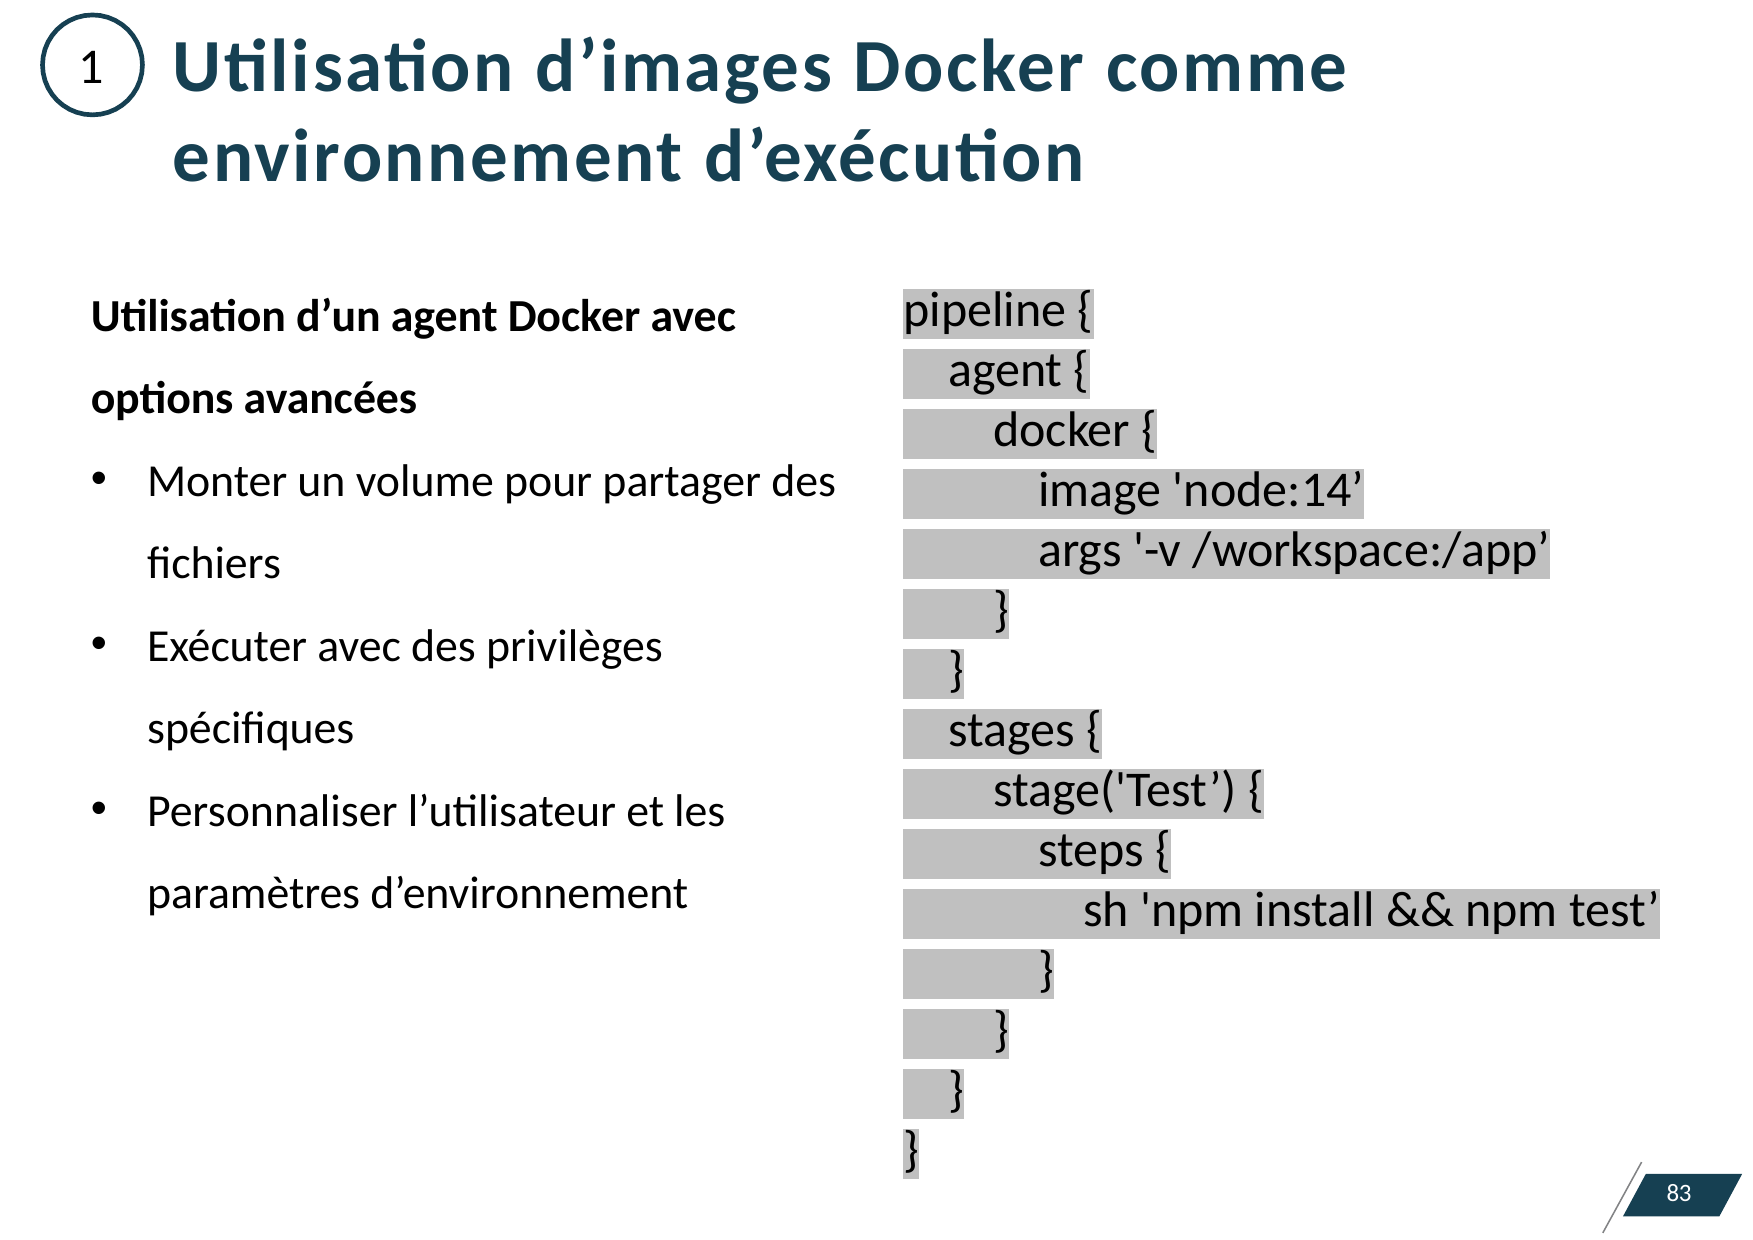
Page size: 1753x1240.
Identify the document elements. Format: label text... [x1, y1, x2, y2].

text_box 83 [1638, 1184, 1707, 1215]
text_box Utilisation d’un agent Docker avec options avancées Monter un volume pour partager des fichiers Exécuter avec des privilèges spécifiques Personnaliser l’utilisateur et les paramètres d’environnement [76, 250, 864, 926]
text_box pipeline { agent { docker { image 'node:14’ args '-v /workspace:/app’ } } stages { stage('Test’) { steps { sh 'npm install && npm test’ } } } } [888, 268, 1753, 1184]
title Utilisation d’images Docker comme environnement d’exécution [172, 16, 1707, 198]
text_box 1 [76, 31, 108, 94]
